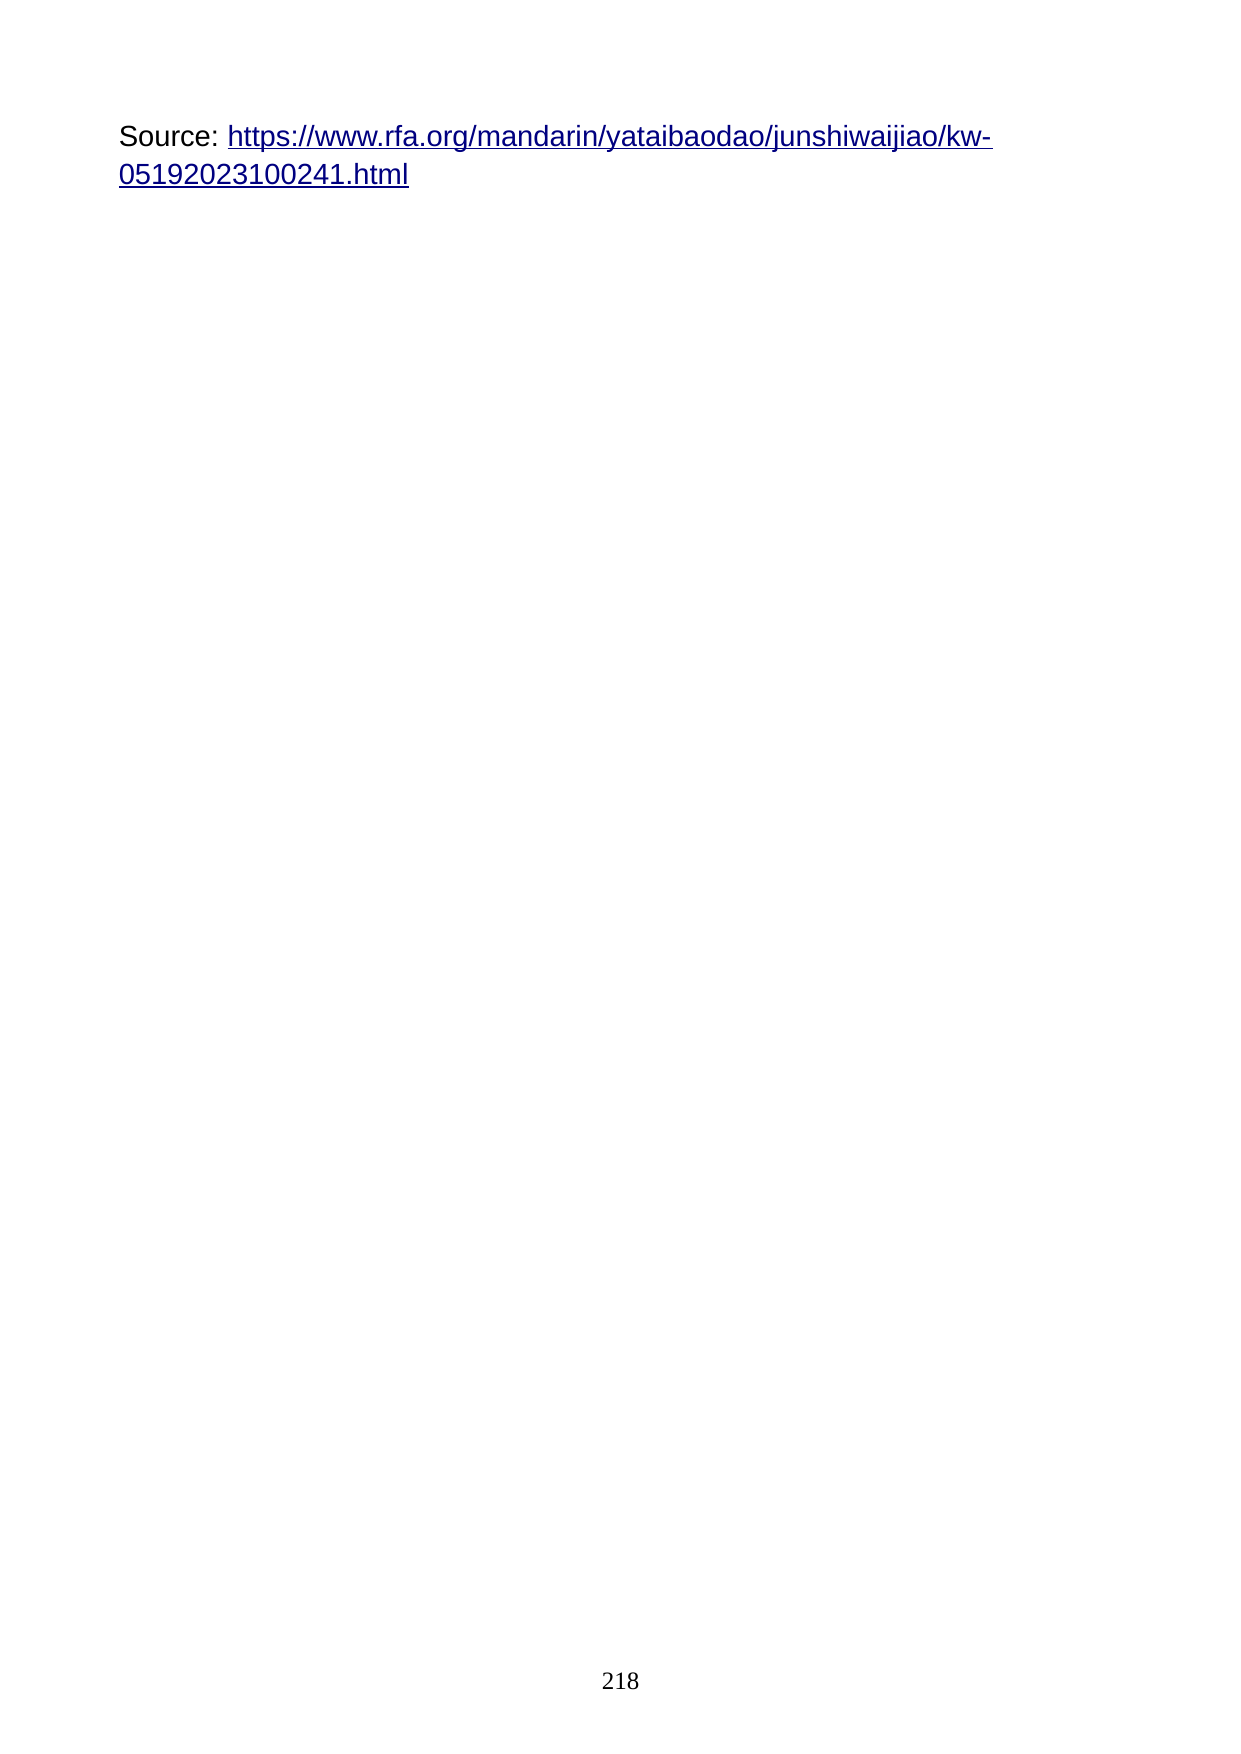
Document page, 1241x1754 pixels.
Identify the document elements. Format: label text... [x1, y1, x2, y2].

text Source: https://www.rfa.org/mandarin/yataibaodao/junshiwaijiao/kw-05192023100241.html [118, 118, 1122, 191]
